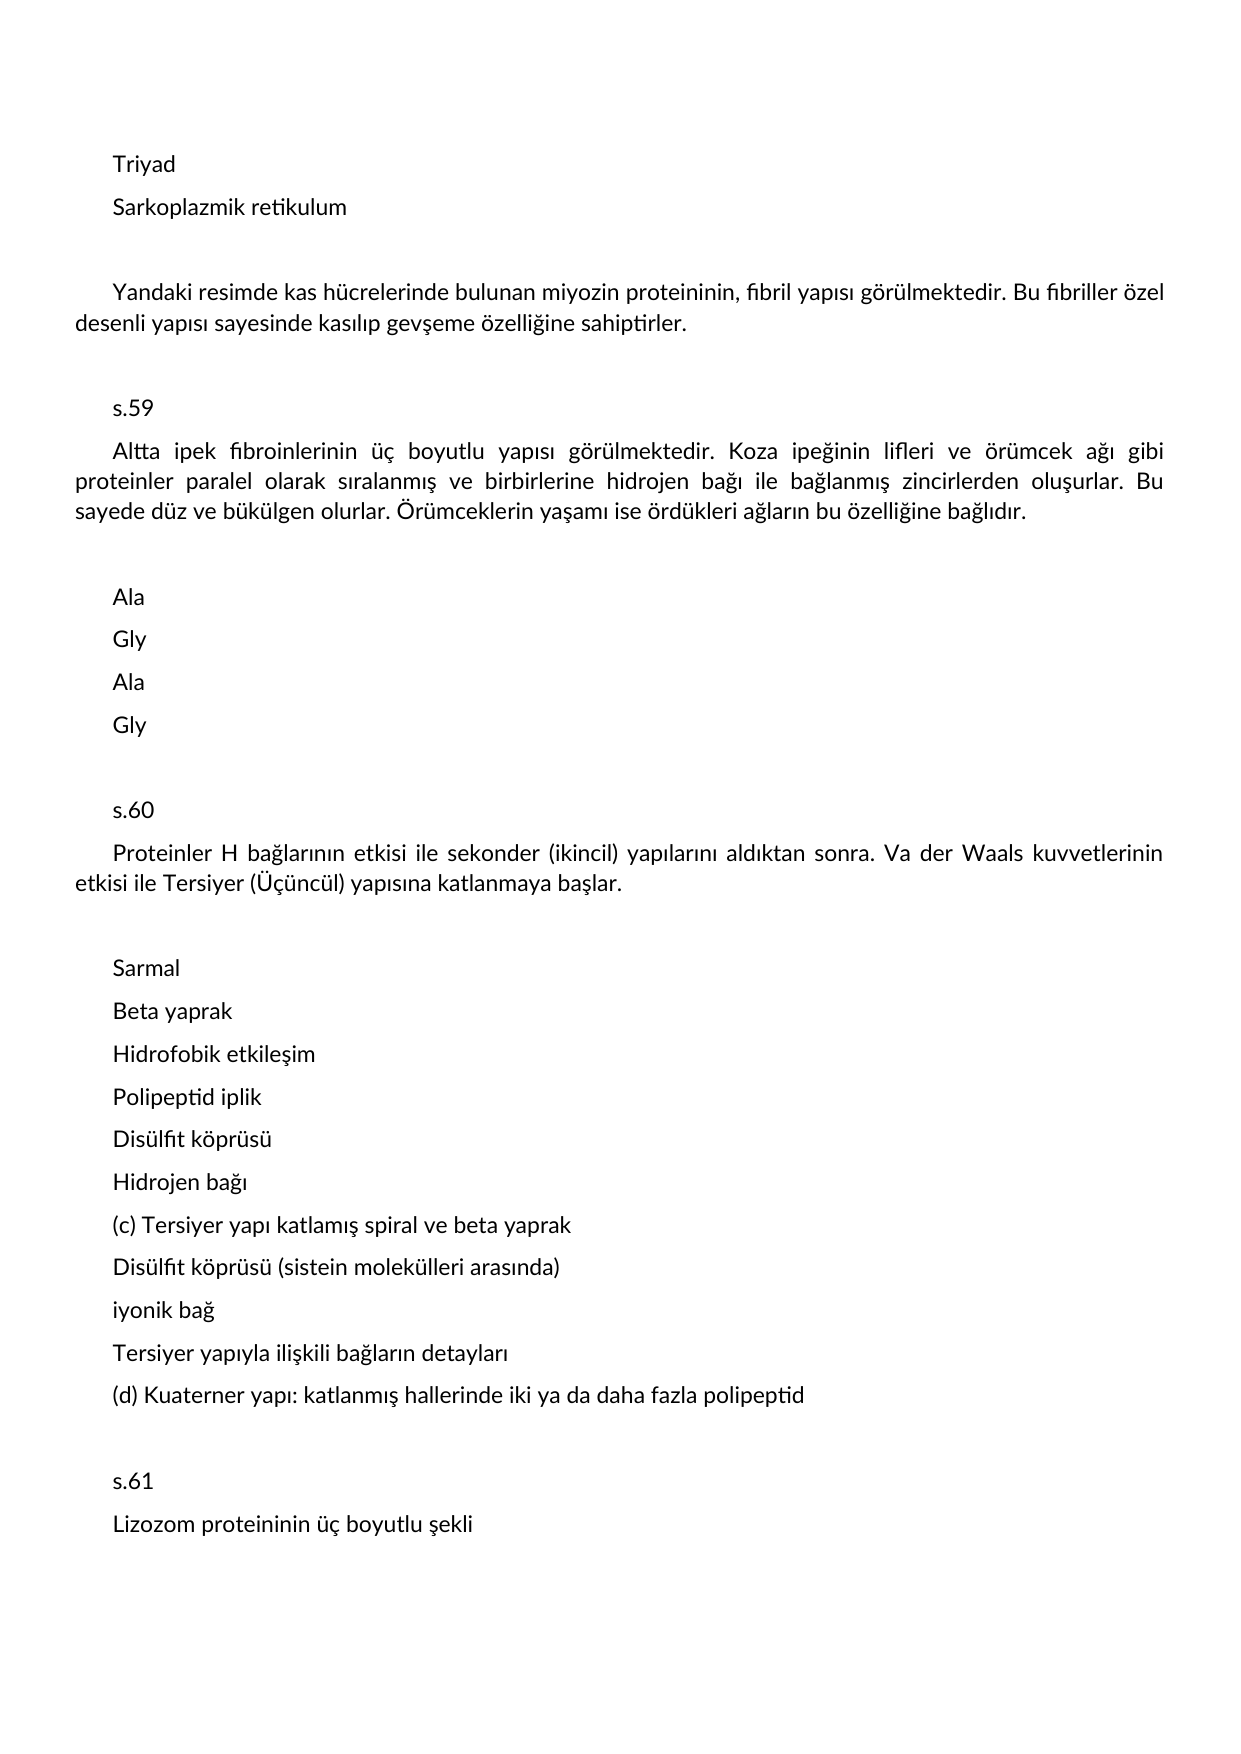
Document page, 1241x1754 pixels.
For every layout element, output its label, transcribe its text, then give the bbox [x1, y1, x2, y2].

text Beta yaprak [75, 997, 1165, 1024]
text Altta ipek fibroinlerinin üç boyutlu yapısı görülmektedir. Koza ipeğinin lifleri ve örümcek ağı gibi proteinler paralel olarak sıralanmış ve birbirlerine hidrojen bağı ile bağlanmış zincirlerden oluşurlar. Bu sayede düz ve bükülgen olurlar. Örümceklerin yaşamı ise ördükleri ağların bu özelliğine bağlıdır. [75, 436, 1165, 524]
text (c) Tersiyer yapı katlamış spiral ve beta yaprak [75, 1210, 1165, 1238]
text Lizozom proteininin üç boyutlu şekli [75, 1509, 1165, 1537]
text Sarmal [75, 954, 1165, 982]
text Hidrojen bağı [75, 1168, 1165, 1195]
text Disülfit köprüsü (sistein molekülleri arasında) [75, 1253, 1165, 1281]
text Sarkoplazmik retikulum [75, 193, 1165, 220]
text s.61 [75, 1467, 1165, 1494]
text Proteinler H bağlarının etkisi ile sekonder (ikincil) yapılarını aldıktan sonra. Va der Waals kuvvetlerinin etkisi ile Tersiyer (Üçüncül) yapısına katlanmaya başlar. [75, 838, 1165, 896]
text Ala [75, 668, 1165, 695]
text Triyad [75, 150, 1165, 177]
text Gly [75, 710, 1165, 738]
text iyonik bağ [75, 1296, 1165, 1323]
text Hidrofobik etkileşim [75, 1039, 1165, 1067]
text Ala [75, 582, 1165, 610]
text Tersiyer yapıyla ilişkili bağların detayları [75, 1338, 1165, 1366]
text Disülfit köprüsü [75, 1125, 1165, 1152]
text s.59 [75, 394, 1165, 421]
text (d) Kuaterner yapı: katlanmış hallerinde iki ya da daha fazla polipeptid [75, 1381, 1165, 1409]
text Yandaki resimde kas hücrelerinde bulunan miyozin proteininin, fibril yapısı görülmektedir. Bu fibriller özel desenli yapısı sayesinde kasılıp gevşeme özelliğine sahiptirler. [75, 278, 1165, 336]
text Polipeptid iplik [75, 1082, 1165, 1110]
text s.60 [75, 796, 1165, 823]
text Gly [75, 625, 1165, 652]
